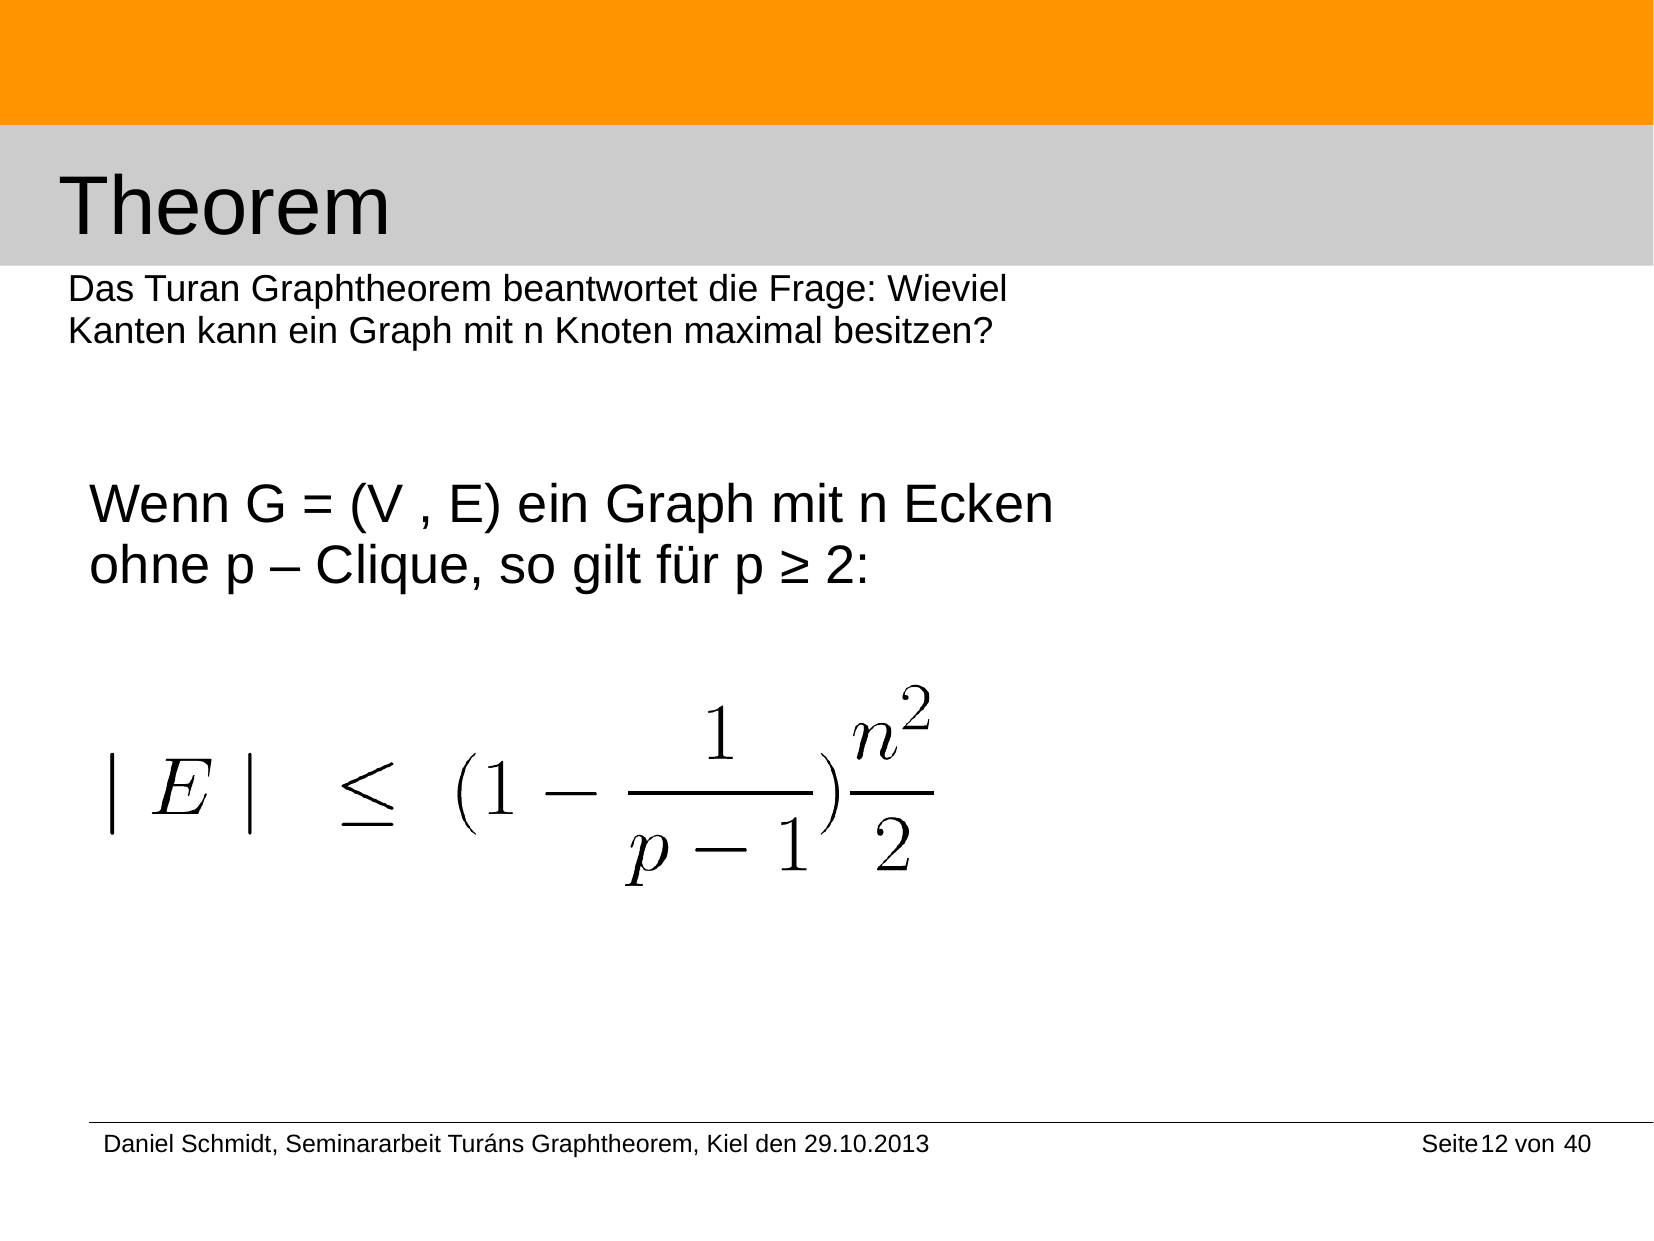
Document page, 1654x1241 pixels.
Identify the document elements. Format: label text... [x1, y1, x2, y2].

text_box Das Turan Graphtheorem beantwortet die Frage: Wieviel Kanten kann ein Graph mit n Knoten maximal besitzen? [53, 259, 1152, 359]
title Theorem [50, 143, 1359, 260]
text_box [1496, 1122, 1500, 1165]
text_box von [1500, 1122, 1589, 1165]
picture [110, 684, 934, 886]
text_box 40 [1549, 1121, 1654, 1193]
text_box Seite [1406, 1122, 1496, 1165]
text_box Wenn G = (V , E) ein Graph mit n Ecken ohne p – Clique, so gilt für p ≥ 2: [75, 466, 1182, 603]
